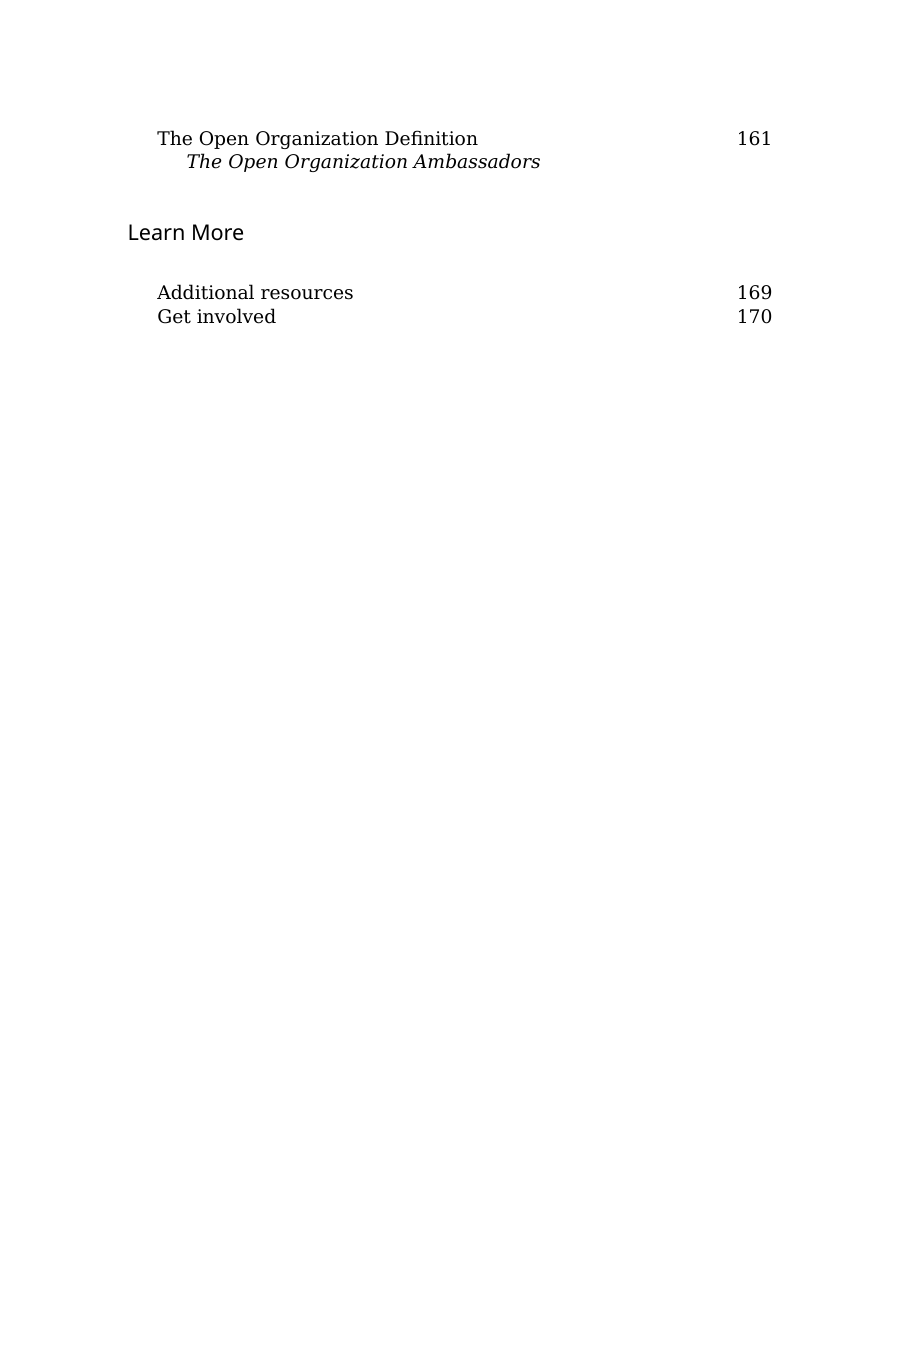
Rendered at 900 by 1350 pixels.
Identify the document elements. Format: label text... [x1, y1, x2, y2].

text The Open Organization Ambassadors [186, 152, 772, 195]
text Get involved 170 [157, 306, 772, 328]
text The Open Organization Definition 161 [157, 127, 772, 149]
text Additional resources 169 [157, 282, 772, 304]
text Learn More [127, 218, 772, 279]
